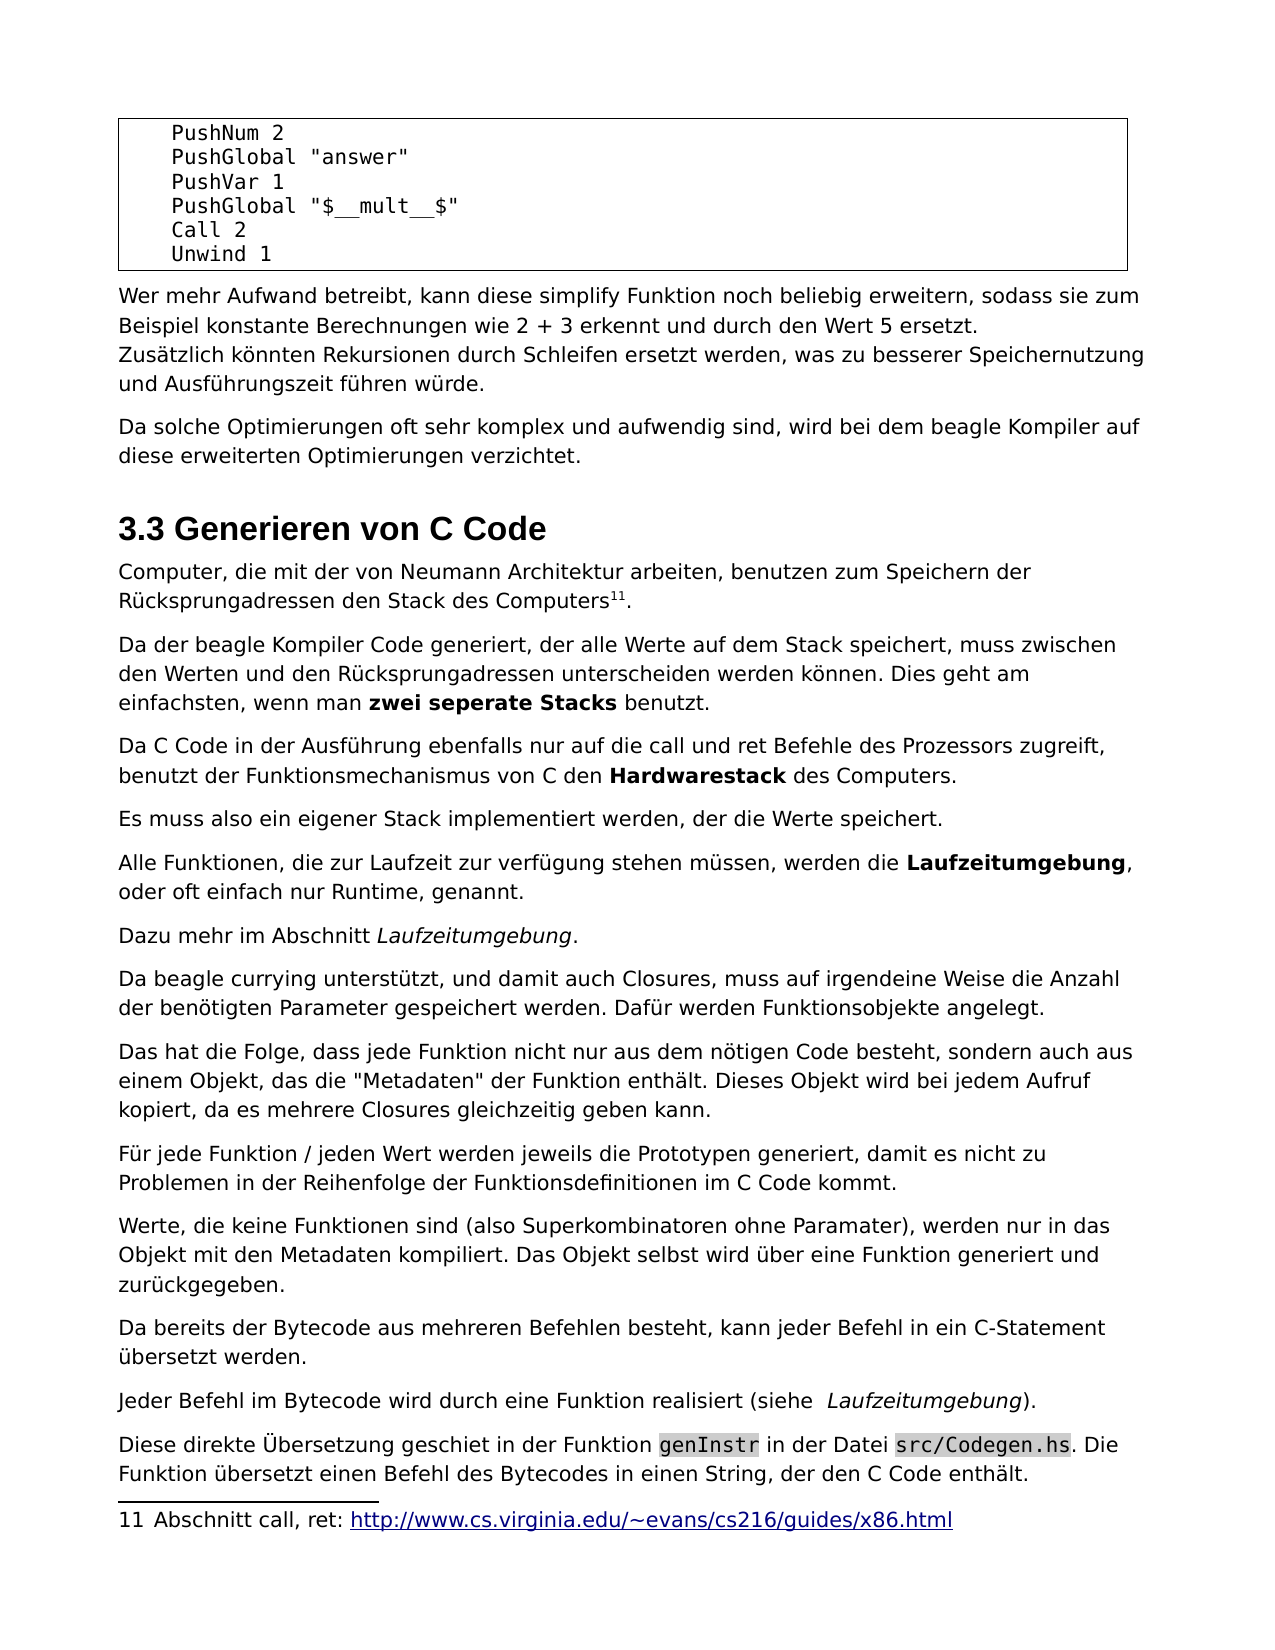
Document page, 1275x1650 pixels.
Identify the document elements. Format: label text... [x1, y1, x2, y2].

text Es muss also ein eigener Stack implementiert werden, der die Werte speichert. [118, 807, 1157, 832]
text Da der beagle Kompiler Code generiert, der alle Werte auf dem Stack speichert, muss zwischen den Werten und den Rücksprungadressen unterscheiden werden können. Dies geht am einfachsten, wenn man zwei seperate Stacks benutzt. [118, 633, 1157, 715]
text PushVar 1 [119, 167, 1127, 191]
text Für jede Funktion / jeden Wert werden jeweils die Prototypen generiert, damit es nicht zu Problemen in der Reihenfolge der Funktionsdefinitionen im C Code kommt. [118, 1142, 1157, 1195]
text Da solche Optimierungen oft sehr komplex und aufwendig sind, wird bei dem beagle Kompiler auf diese erweiterten Optimierungen verzichtet. [118, 415, 1157, 469]
text PushNum 2 [119, 119, 1127, 142]
text Abschnitt call, ret: http://www.cs.virginia.edu/~evans/cs216/guides/x86.html [118, 1508, 1157, 1532]
text Da C Code in der Ausführung ebenfalls nur auf die call und ret Befehle des Prozessors zugreift, benutzt der Funktionsmechanismus von C den Hardwarestack des Computers. [118, 734, 1157, 788]
text Diese direkte Übersetzung geschiet in der Funktion genInstr in der Datei src/Codegen.hs. Die Funktion übersetzt einen Befehl des Bytecodes in einen String, der den C Code enthält. [118, 1433, 1157, 1486]
text Dazu mehr im Abschnitt Laufzeitumgebung. [118, 924, 1157, 948]
subtitle 3.3 Generieren von C Code [118, 509, 1157, 548]
text Wer mehr Aufwand betreibt, kann diese simplify Funktion noch beliebig erweitern, sodass sie zum Beispiel konstante Berechnungen wie 2 + 3 erkennt und durch den Wert 5 ersetzt. Zusätzlich könnten Rekursionen durch Schleifen ersetzt werden, was zu besserer Speichernutzung und Ausführungszeit führen würde. [118, 284, 1157, 396]
text Unwind 1 [119, 239, 1127, 270]
text Da bereits der Bytecode aus mehreren Befehlen besteht, kann jeder Befehl in ein C-Statement übersetzt werden. [118, 1316, 1157, 1369]
text Computer, die mit der von Neumann Architektur arbeiten, benutzen zum Speichern der Rücksprungadressen den Stack des Computers. [118, 560, 1157, 613]
text Werte, die keine Funktionen sind (also Superkombinatoren ohne Paramater), werden nur in das Objekt mit den Metadaten kompiliert. Das Objekt selbst wird über eine Funktion generiert und zurückgegeben. [118, 1214, 1157, 1297]
text Jeder Befehl im Bytecode wird durch eine Funktion realisiert (siehe Laufzeitumgebung). [118, 1389, 1157, 1413]
text Call 2 [119, 215, 1127, 239]
text PushGlobal "answer" [119, 142, 1127, 167]
text Alle Funktionen, die zur Laufzeit zur verfügung stehen müssen, werden die Laufzeitumgebung, oder oft einfach nur Runtime, genannt. [118, 851, 1157, 904]
text Das hat die Folge, dass jede Funktion nicht nur aus dem nötigen Code besteht, sondern auch aus einem Objekt, das die "Metadaten" der Funktion enthält. Dieses Objekt wird bei jedem Aufruf kopiert, da es mehrere Closures gleichzeitig geben kann. [118, 1040, 1157, 1122]
text PushGlobal "$__mult__$" [119, 191, 1127, 215]
text Da beagle currying unterstützt, und damit auch Closures, muss auf irgendeine Weise die Anzahl der benötigten Parameter gespeichert werden. Dafür werden Funktionsobjekte angelegt. [118, 967, 1157, 1021]
